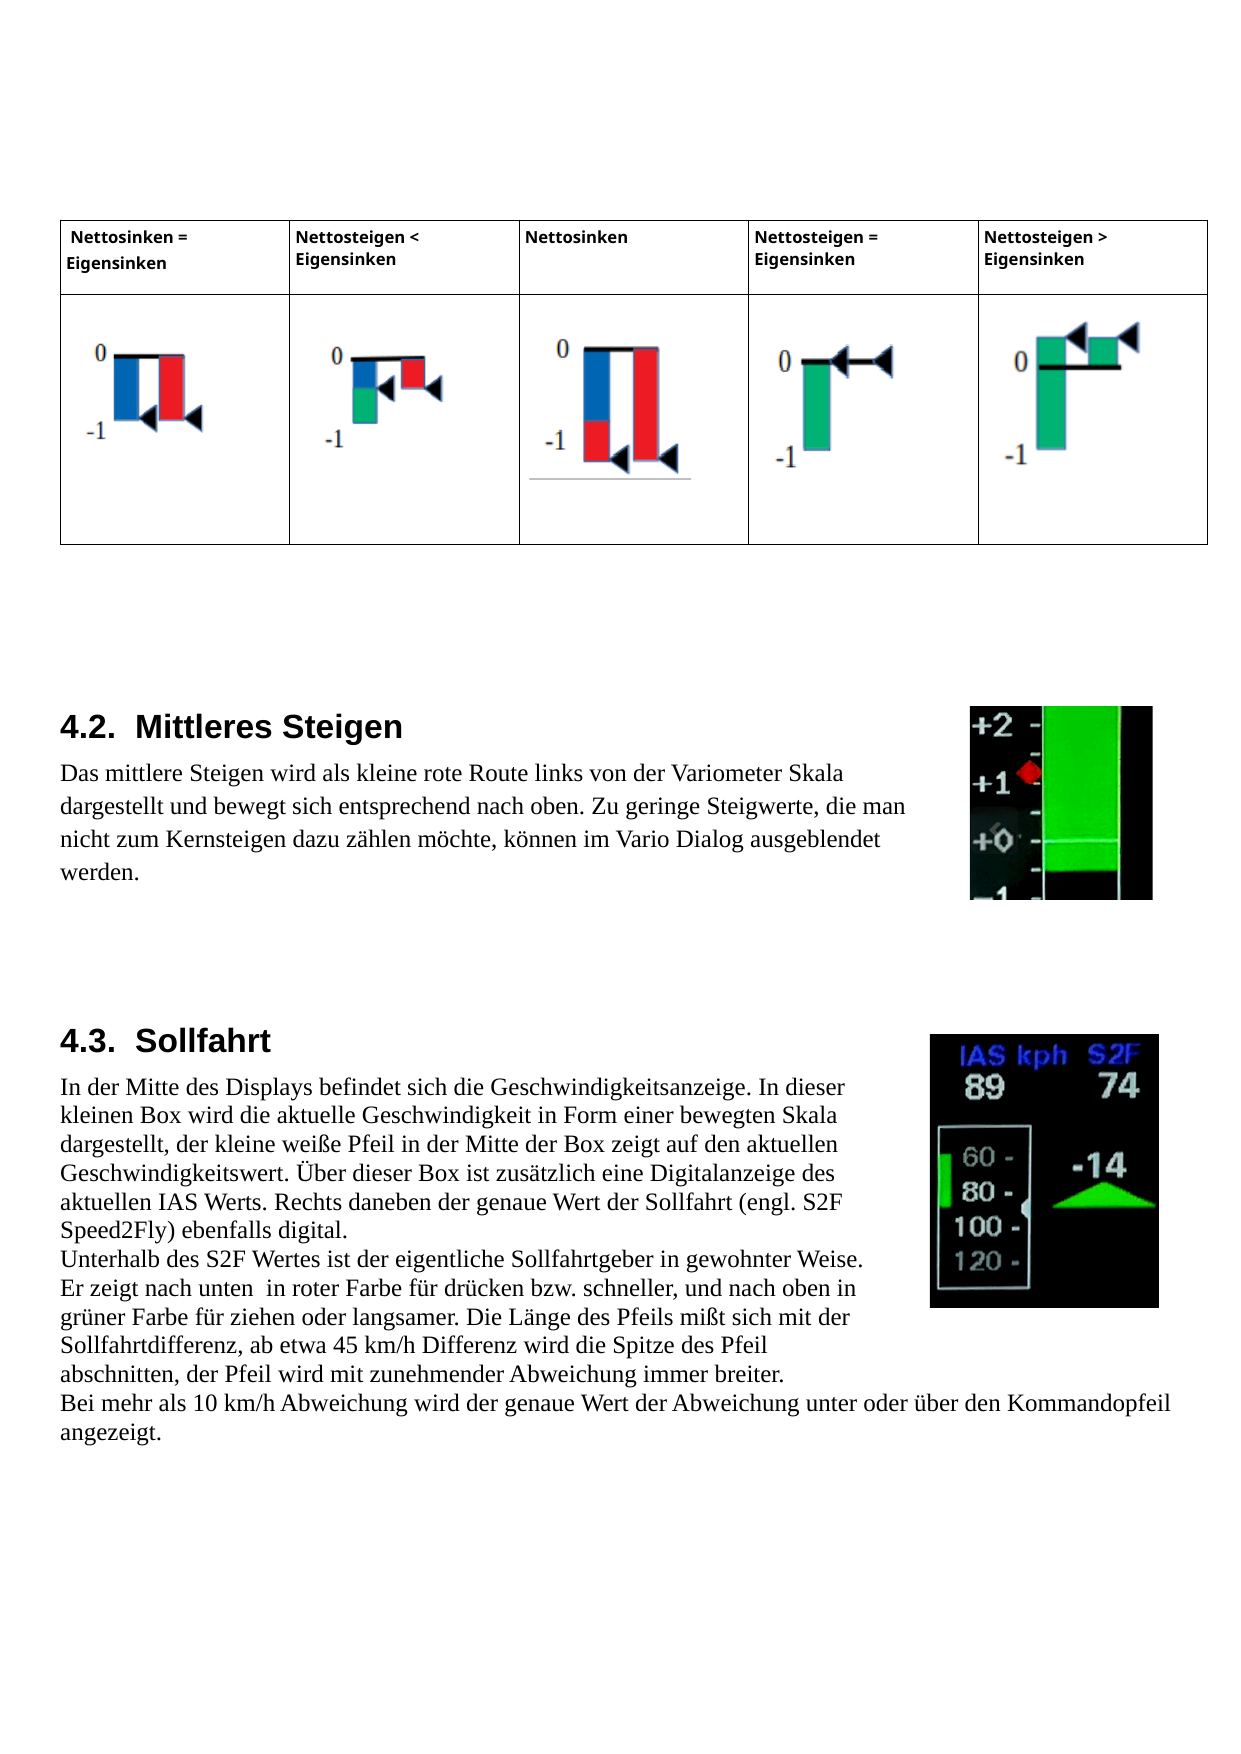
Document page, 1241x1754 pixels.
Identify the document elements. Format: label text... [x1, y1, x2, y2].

table_header Nettosinken = Eigensinken [61, 221, 289, 294]
table_cell [290, 295, 519, 544]
subtitle [1153, 707, 1207, 746]
table_cell [749, 295, 978, 544]
picture [929, 1034, 1159, 1308]
table_header Nettosteigen < Eigensinken [290, 221, 519, 294]
table_header Nettosinken [520, 221, 748, 294]
text Bei mehr als 10 km/h Abweichung wird der genaue Wert der Abweichung unter oder über den Kommandopfeil angezeigt. [60, 1388, 1207, 1446]
picture [71, 318, 230, 463]
picture [303, 321, 464, 465]
picture [529, 312, 692, 480]
table_cell [61, 295, 289, 544]
subtitle Sollfahrt [60, 1021, 1207, 1059]
text In der Mitte des Displays befindet sich die Geschwindigkeitsanzeige. In dieser kleinen Box wird die aktuelle Geschwindigkeit in Form einer bewegten Skala dargestellt, der kleine weiße Pfeil in der Mitte der Box zeigt auf den aktuellen Geschwindigkeitswert. Über dieser Box ist zusätzlich eine Digitalanzeige des aktuellen IAS Werts. Rechts daneben der genaue Wert der Sollfahrt (engl. S2F Speed2Fly) ebenfalls digital. [60, 1072, 929, 1244]
picture [992, 309, 1168, 488]
picture [969, 706, 1153, 900]
text [1153, 758, 1207, 886]
table_cell [979, 295, 1207, 544]
subtitle Mittleres Steigen [60, 707, 969, 746]
text Das mittlere Steigen wird als kleine rote Route links von der Variometer Skala dargestellt und bewegt sich entsprechend nach oben. Zu geringe Steigwerte, die man nicht zum Kernsteigen dazu zählen möchte, können im Vario Dialog ausgeblendet werden. [60, 758, 969, 886]
text Unterhalb des S2F Wertes ist der eigentliche Sollfahrtgeber in gewohnter Weise. Er zeigt nach unten in roter Farbe für drücken bzw. schneller, und nach oben in grüner Farbe für ziehen oder langsamer. Die Länge des Pfeils mißt sich mit der Sollfahrtdifferenz, ab etwa 45 km/h Differenz wird die Spitze des Pfeil abschnitten, der Pfeil wird mit zunehmender Abweichung immer breiter. [60, 1244, 1207, 1388]
table_cell [520, 295, 748, 544]
picture [764, 314, 912, 489]
table_header Nettosteigen = Eigensinken [749, 221, 978, 294]
table_header Nettosteigen > Eigensinken [979, 221, 1207, 294]
